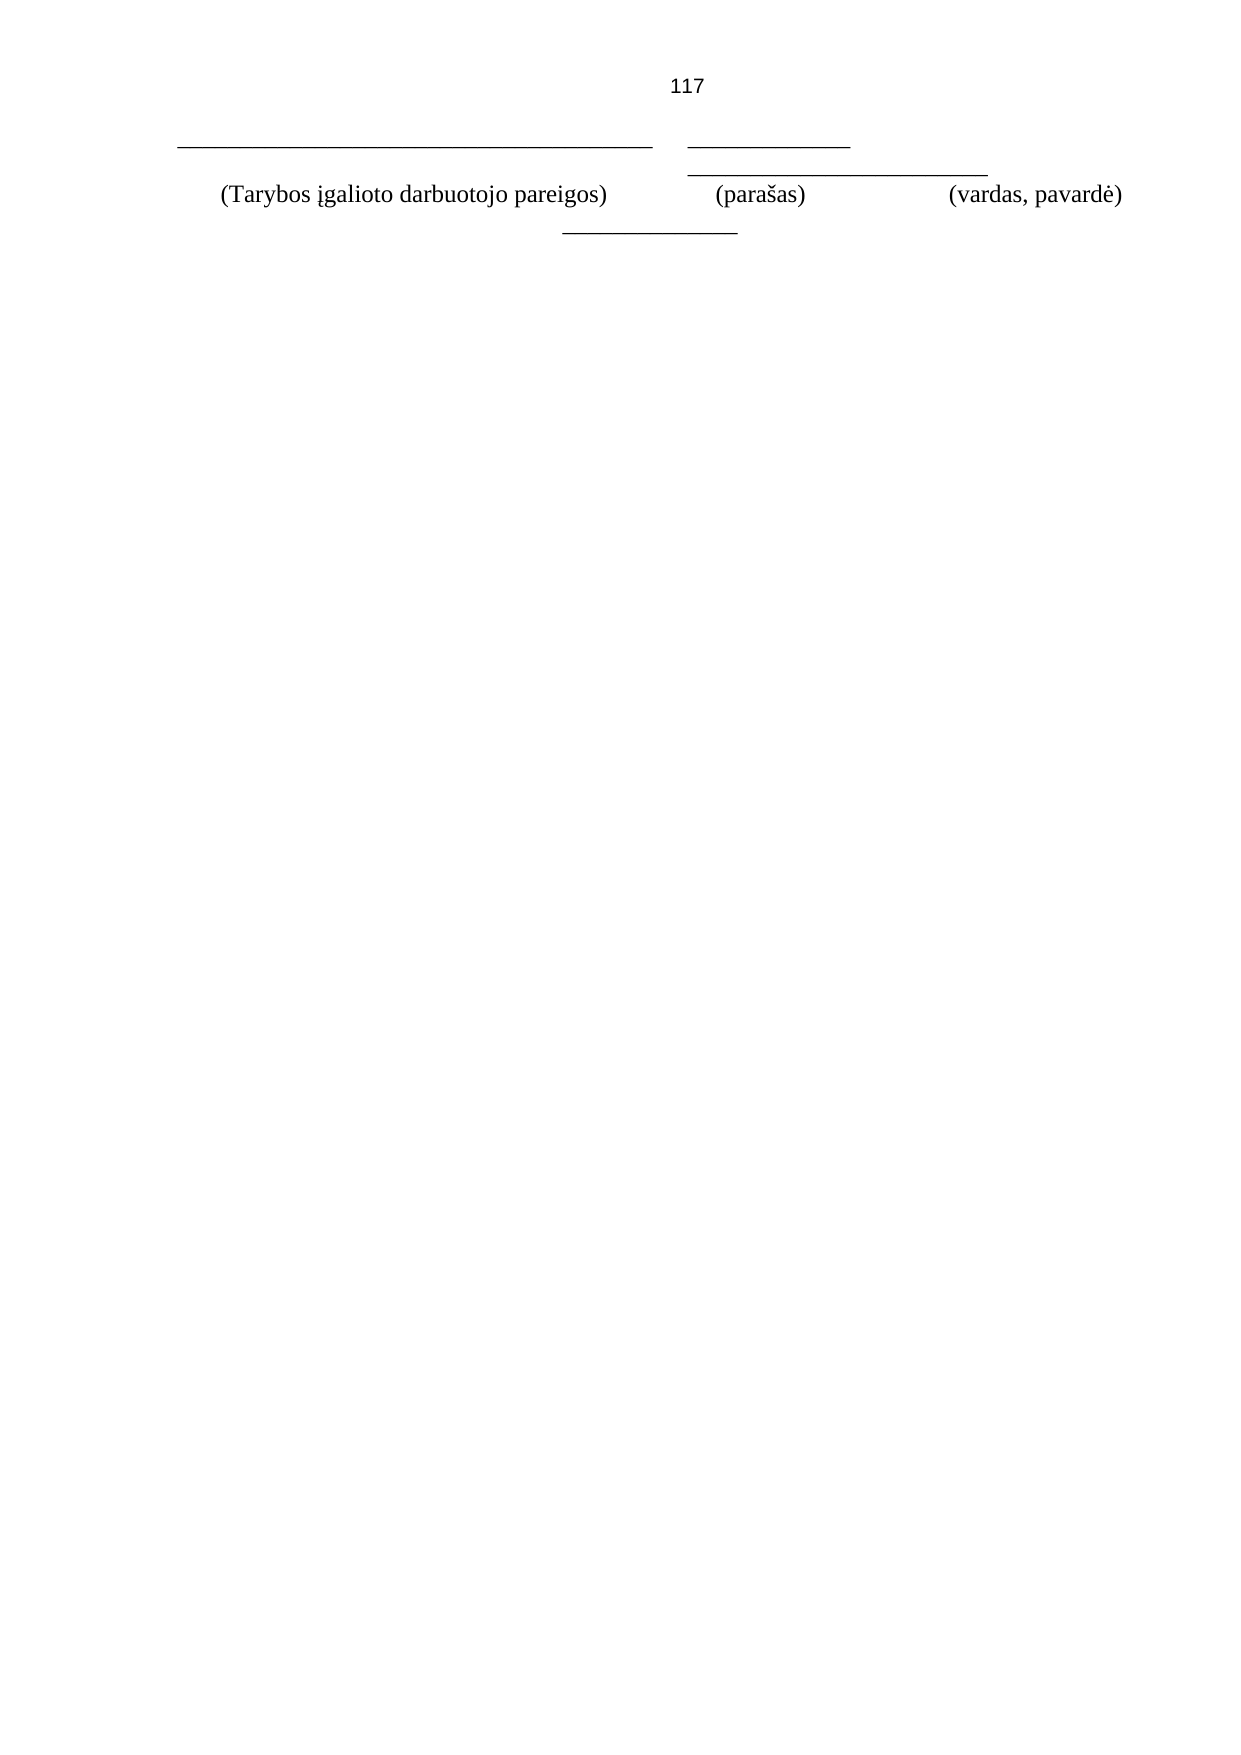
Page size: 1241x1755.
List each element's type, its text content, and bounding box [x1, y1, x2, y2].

text ______________ [177, 208, 1122, 237]
text ______________________________________ _____________ ________________________ [177, 122, 1122, 179]
text (Tarybos įgalioto darbuotojo pareigos) (parašas) (vardas, pavardė) [177, 179, 1122, 208]
